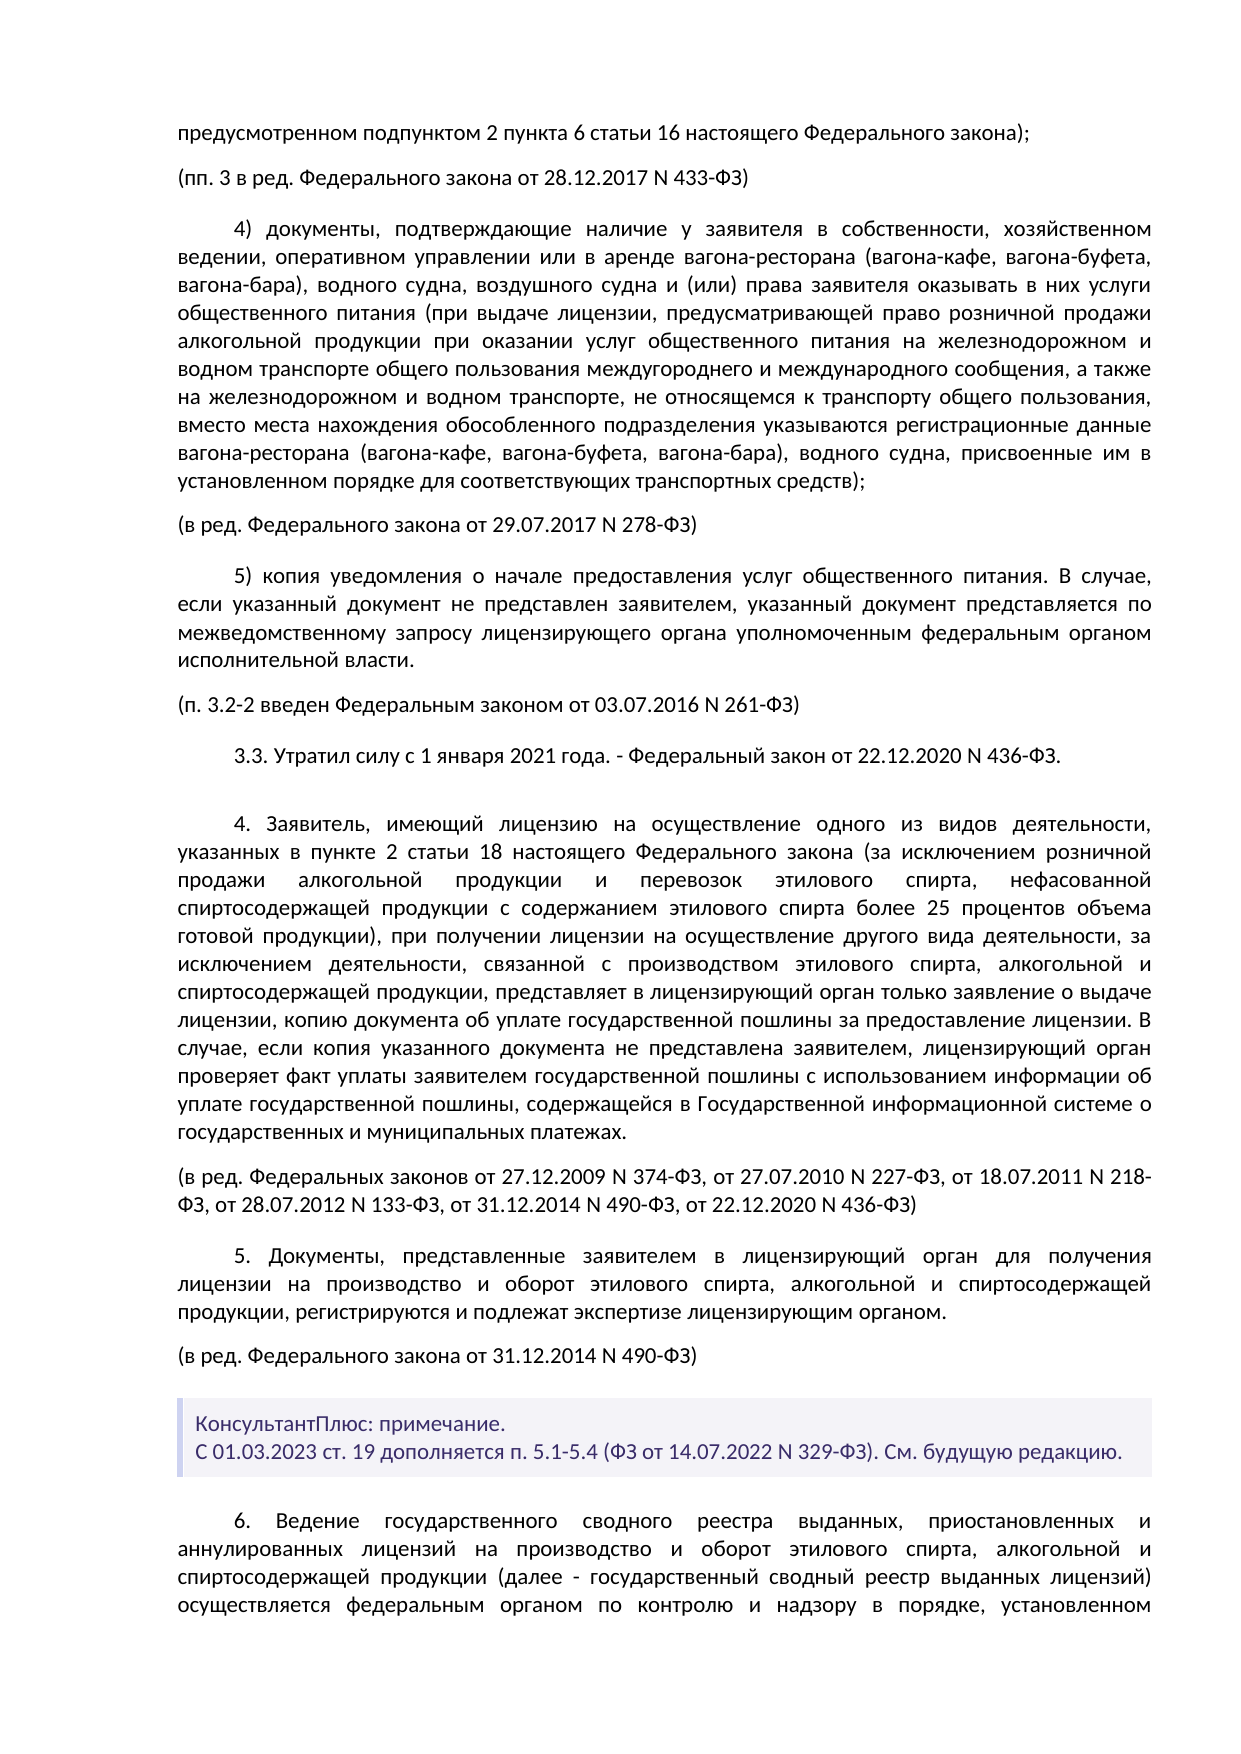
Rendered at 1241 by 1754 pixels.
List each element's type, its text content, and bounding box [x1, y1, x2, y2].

text (в ред. Федерального закона от 31.12.2014 N 490-ФЗ) [177, 1341, 1152, 1369]
text (в ред. Федерального закона от 29.07.2017 N 278-ФЗ) [177, 511, 1152, 539]
text (пп. 3 в ред. Федерального закона от 28.12.2017 N 433-ФЗ) [177, 163, 1152, 191]
text 4) документы, подтверждающие наличие у заявителя в собственности, хозяйственном ведении, оперативном управлении или в аренде вагона-ресторана (вагона-кафе, вагона-буфета, вагона-бара), водного судна, воздушного судна и (или) права заявителя оказывать в них услуги общественного питания (при выдаче лицензии, предусматривающей право розничной продажи алкогольной продукции при оказании услуг общественного питания на железнодорожном и водном транспорте общего пользования междугороднего и международного сообщения, а также на железнодорожном и водном транспорте, не относящемся к транспорту общего пользования, вместо места нахождения обособленного подразделения указываются регистрационные данные вагона-ресторана (вагона-кафе, вагона-буфета, вагона-бара), водного судна, присвоенные им в установленном порядке для соответствующих транспортных средств); [177, 214, 1152, 494]
text (п. 3.2-2 введен Федеральным законом от 03.07.2016 N 261-ФЗ) [177, 690, 1152, 718]
text 3.3. Утратил силу с 1 января 2021 года. - Федеральный закон от 22.12.2020 N 436-ФЗ. [177, 741, 1152, 769]
table_header [177, 1398, 183, 1477]
text (в ред. Федеральных законов от 27.12.2009 N 374-ФЗ, от 27.07.2010 N 227-ФЗ, от 18.07.2011 N 218-ФЗ, от 28.07.2012 N 133-ФЗ, от 31.12.2014 N 490-ФЗ, от 22.12.2020 N 436-ФЗ) [177, 1162, 1152, 1218]
text 5) копия уведомления о начале предоставления услуг общественного питания. В случае, если указанный документ не представлен заявителем, указанный документ представляется по межведомственному запросу лицензирующего органа уполномоченным федеральным органом исполнительной власти. [177, 562, 1152, 674]
text 4. Заявитель, имеющий лицензию на осуществление одного из видов деятельности, указанных в пункте 2 статьи 18 настоящего Федерального закона (за исключением розничной продажи алкогольной продукции и перевозок этилового спирта, нефасованной спиртосодержащей продукции с содержанием этилового спирта более 25 процентов объема готовой продукции), при получении лицензии на осуществление другого вида деятельности, за исключением деятельности, связанной с производством этилового спирта, алкогольной и спиртосодержащей продукции, представляет в лицензирующий орган только заявление о выдаче лицензии, копию документа об уплате государственной пошлины за предоставление лицензии. В случае, если копия указанного документа не представлена заявителем, лицензирующий орган проверяет факт уплаты заявителем государственной пошлины с использованием информации об уплате государственной пошлины, содержащейся в Государственной информационной системе о государственных и муниципальных платежах. [177, 809, 1152, 1145]
text предусмотренном подпунктом 2 пункта 6 статьи 16 настоящего Федерального закона); [177, 118, 1152, 146]
table_header КонсультантПлюс: примечание. С 01.03.2023 ст. 19 дополняется п. 5.1-5.4 (ФЗ от 14.07.2022 N 329-ФЗ). См. будущую редакцию. [195, 1398, 1140, 1477]
table_header [1140, 1398, 1152, 1477]
text 5. Документы, представленные заявителем в лицензирующий орган для получения лицензии на производство и оборот этилового спирта, алкогольной и спиртосодержащей продукции, регистрируются и подлежат экспертизе лицензирующим органом. [177, 1241, 1152, 1325]
table_header [184, 1398, 195, 1477]
text 6. Ведение государственного сводного реестра выданных, приостановленных и аннулированных лицензий на производство и оборот этилового спирта, алкогольной и спиртосодержащей продукции (далее - государственный сводный реестр выданных лицензий) осуществляется федеральным органом по контролю и надзору в порядке, установленном [177, 1506, 1152, 1618]
